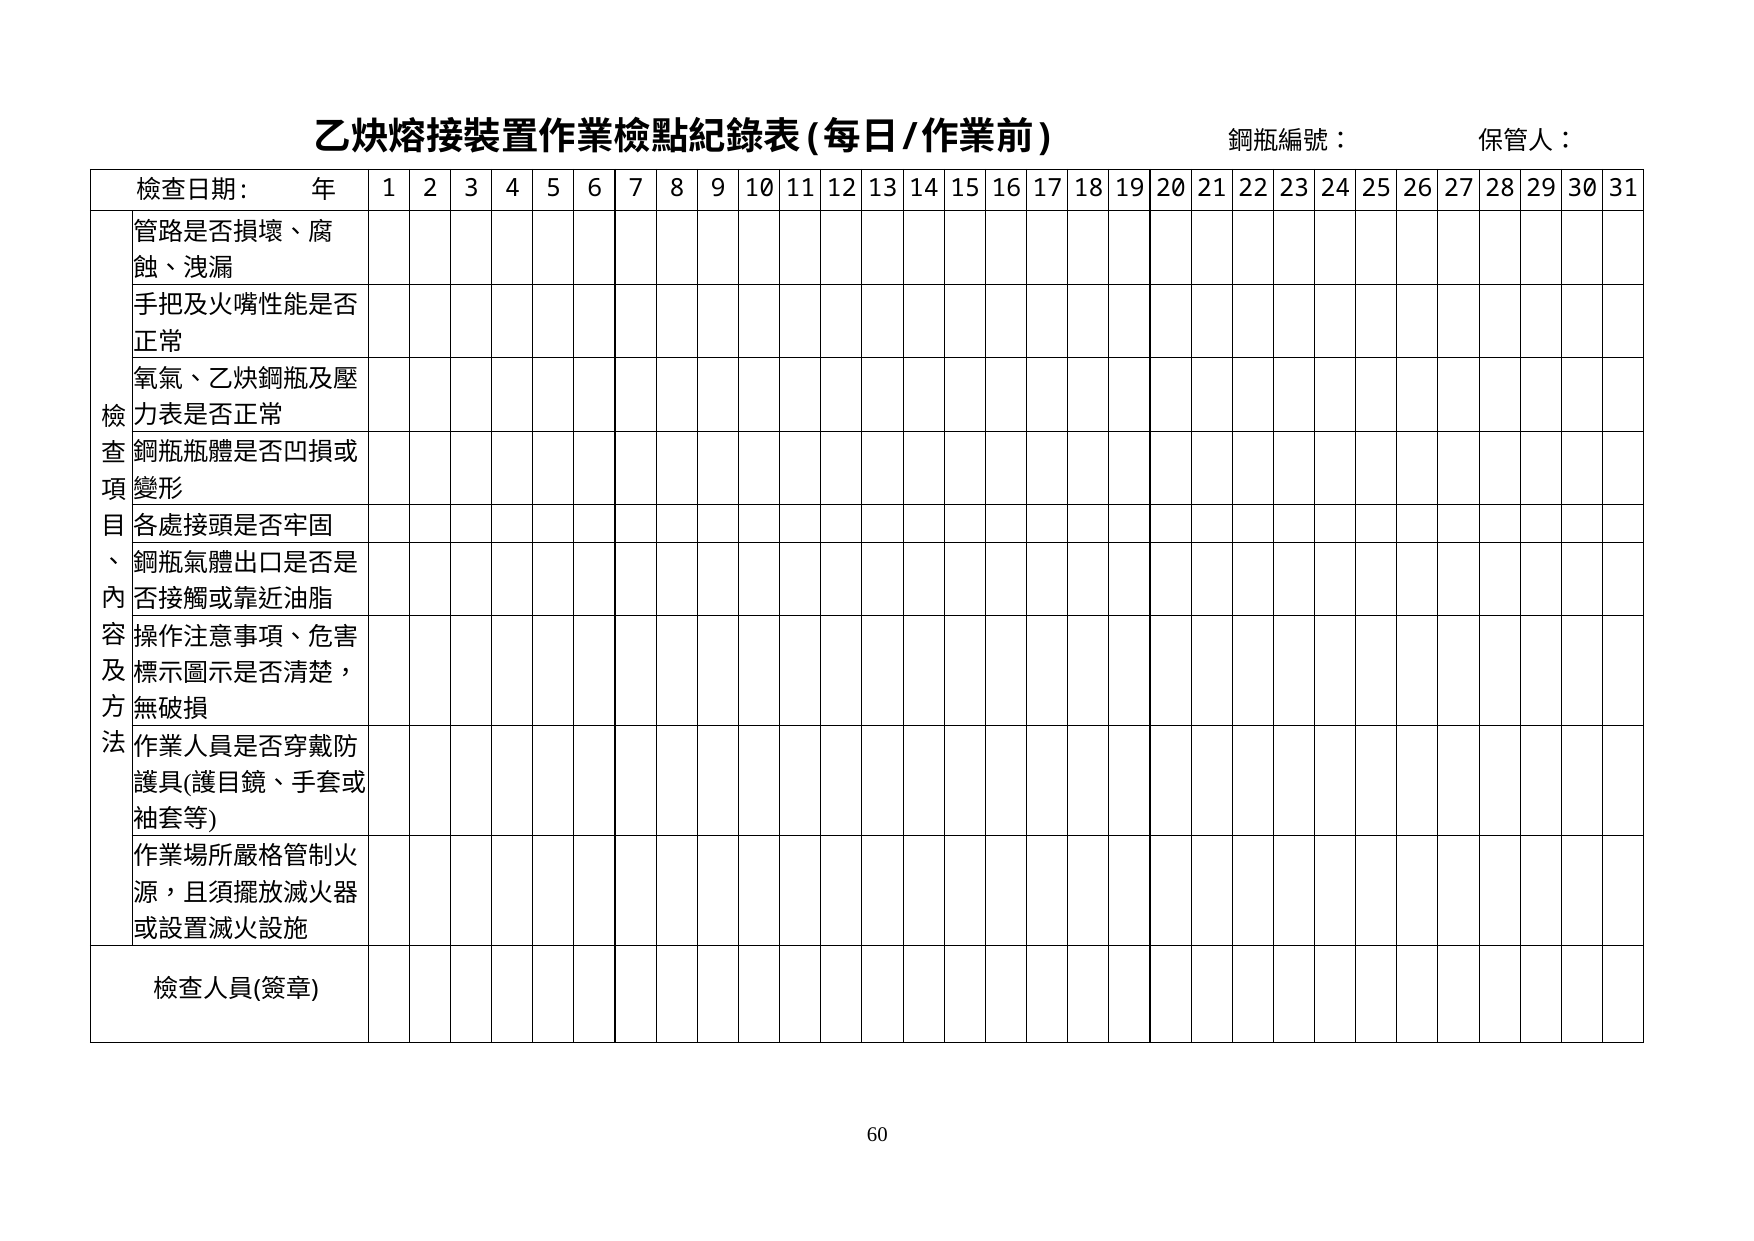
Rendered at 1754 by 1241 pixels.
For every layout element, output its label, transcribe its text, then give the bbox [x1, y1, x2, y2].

table_cell [1521, 543, 1561, 615]
table_cell [369, 432, 409, 504]
table_cell [1233, 543, 1273, 615]
table_cell [533, 543, 573, 615]
table_cell [451, 285, 491, 357]
table_cell [780, 616, 820, 725]
table_cell [657, 543, 697, 615]
table_cell [1562, 211, 1602, 284]
table_cell [1068, 432, 1108, 504]
table_header 25 [1356, 170, 1396, 210]
table_cell [780, 505, 820, 542]
table_cell [1562, 358, 1602, 431]
table_cell [1356, 836, 1396, 944]
table_header 18 [1068, 170, 1108, 210]
table_cell [1356, 616, 1396, 725]
table_cell [1151, 543, 1191, 615]
table_cell [1438, 946, 1479, 1042]
table_cell [945, 616, 985, 725]
table_cell [1438, 543, 1479, 615]
table_cell [1315, 432, 1355, 504]
table_cell [1109, 616, 1149, 725]
table_header 3 [451, 170, 491, 210]
table_cell [1480, 836, 1520, 944]
table_cell [657, 836, 697, 944]
table_header 15 [945, 170, 985, 210]
table_cell [1027, 358, 1067, 431]
table_cell [1356, 358, 1396, 431]
table_cell [904, 726, 944, 835]
table_cell 管路是否損壞、腐蝕、洩漏 [133, 211, 368, 284]
table_cell [1521, 505, 1561, 542]
table_cell [616, 543, 656, 615]
table_cell [1438, 285, 1479, 357]
table_cell [1315, 543, 1355, 615]
table_cell [1274, 211, 1314, 284]
table_cell [1562, 946, 1602, 1042]
table_cell [862, 543, 903, 615]
table_cell [780, 726, 820, 835]
table_cell [698, 946, 738, 1042]
table_cell [1109, 432, 1149, 504]
table_cell [410, 946, 450, 1042]
table_cell [1151, 432, 1191, 504]
table_cell [1480, 505, 1520, 542]
table_cell [1027, 505, 1067, 542]
table_cell [1109, 946, 1149, 1042]
table_cell [904, 946, 944, 1042]
table_cell [616, 836, 656, 944]
table_cell [369, 358, 409, 431]
table_cell [1027, 432, 1067, 504]
table_cell [369, 543, 409, 615]
table_cell [1192, 358, 1232, 431]
table_header 29 [1521, 170, 1561, 210]
table_cell [1562, 432, 1602, 504]
table_header 10 [739, 170, 779, 210]
table_cell [616, 358, 656, 431]
table_cell [1192, 432, 1232, 504]
table_cell [451, 358, 491, 431]
table_cell 作業場所嚴格管制火源，且須擺放滅火器或設置滅火設施 [133, 836, 368, 944]
table_cell [945, 543, 985, 615]
table_cell [739, 358, 779, 431]
table_cell [1027, 946, 1067, 1042]
table_header 27 [1438, 170, 1479, 210]
table_cell [821, 358, 861, 431]
table_cell [945, 726, 985, 835]
table_cell [492, 543, 532, 615]
table_cell [492, 211, 532, 284]
table_cell [1233, 946, 1273, 1042]
table_cell [1151, 726, 1191, 835]
table_cell 手把及火嘴性能是否正常 [133, 285, 368, 357]
table_header 11 [780, 170, 820, 210]
table_cell [1562, 616, 1602, 725]
table_cell [698, 616, 738, 725]
table_header 14 [904, 170, 944, 210]
table_cell [1356, 543, 1396, 615]
table_cell [1521, 946, 1561, 1042]
table_header 2 [410, 170, 450, 210]
table_cell 氧氣、乙炔鋼瓶及壓力表是否正常 [133, 358, 368, 431]
table_cell [986, 211, 1026, 284]
table_cell [1603, 505, 1643, 542]
table_cell [1438, 836, 1479, 944]
table_cell [1109, 836, 1149, 944]
table_header 30 [1562, 170, 1602, 210]
table_cell [1151, 836, 1191, 944]
table_cell [986, 836, 1026, 944]
table_cell [1315, 211, 1355, 284]
table_cell [1192, 616, 1232, 725]
table_cell [410, 726, 450, 835]
table_cell [369, 616, 409, 725]
table_cell [1192, 505, 1232, 542]
table_cell [1315, 726, 1355, 835]
table_cell [1233, 432, 1273, 504]
table_cell [1603, 616, 1643, 725]
table_cell [1480, 211, 1520, 284]
table_cell [739, 836, 779, 944]
table_cell [1315, 836, 1355, 944]
table_cell [1603, 285, 1643, 357]
table_cell [1562, 543, 1602, 615]
table_cell [451, 543, 491, 615]
table_cell [1397, 505, 1437, 542]
table_cell [533, 616, 573, 725]
table_cell [986, 616, 1026, 725]
table_cell [574, 432, 614, 504]
table_cell [698, 358, 738, 431]
table_cell [698, 505, 738, 542]
table_cell [904, 211, 944, 284]
table_cell [1151, 211, 1191, 284]
table_cell [1109, 358, 1149, 431]
table_cell [986, 505, 1026, 542]
table_cell [1480, 358, 1520, 431]
table_cell [410, 432, 450, 504]
table_cell [945, 358, 985, 431]
table_cell [1109, 285, 1149, 357]
table_cell [451, 946, 491, 1042]
table_cell [1109, 543, 1149, 615]
table_cell [1315, 505, 1355, 542]
table_cell [1603, 726, 1643, 835]
table_cell [1274, 358, 1314, 431]
table_cell [1192, 726, 1232, 835]
table_cell [739, 946, 779, 1042]
table_cell [451, 726, 491, 835]
table_header 6 [574, 170, 614, 210]
table_cell [657, 285, 697, 357]
table_cell 作業人員是否穿戴防護具(護目鏡、手套或袖套等) [133, 726, 368, 835]
table_cell [657, 211, 697, 284]
table_cell [945, 285, 985, 357]
table_cell [1438, 505, 1479, 542]
table_cell [1274, 505, 1314, 542]
table_cell [1480, 432, 1520, 504]
table_header 7 [616, 170, 656, 210]
table_cell [369, 505, 409, 542]
table_cell [862, 616, 903, 725]
table_cell [1480, 726, 1520, 835]
table_cell [1109, 505, 1149, 542]
table_header 23 [1274, 170, 1314, 210]
table_cell [945, 432, 985, 504]
table_cell [780, 285, 820, 357]
table_cell [1068, 543, 1108, 615]
table_cell 鋼瓶瓶體是否凹損或變形 [133, 432, 368, 504]
table_cell [1356, 432, 1396, 504]
table_cell [739, 211, 779, 284]
table_cell [1397, 432, 1437, 504]
table_cell [1521, 616, 1561, 725]
table_cell [821, 836, 861, 944]
table_cell [780, 836, 820, 944]
table_cell [533, 285, 573, 357]
table_cell [904, 543, 944, 615]
table_cell [616, 432, 656, 504]
table_cell [1480, 946, 1520, 1042]
table_cell [574, 543, 614, 615]
table_cell [986, 358, 1026, 431]
table_cell [986, 285, 1026, 357]
table_cell [492, 285, 532, 357]
table_cell [616, 211, 656, 284]
table_cell [821, 543, 861, 615]
table_cell [1027, 726, 1067, 835]
table_cell [1397, 358, 1437, 431]
table_cell [1109, 211, 1149, 284]
table_cell [1274, 946, 1314, 1042]
table_header 16 [986, 170, 1026, 210]
table_cell [369, 946, 409, 1042]
table_cell [1192, 211, 1232, 284]
table_cell [862, 836, 903, 944]
table_cell [1274, 543, 1314, 615]
table_cell [1315, 946, 1355, 1042]
table_cell [533, 432, 573, 504]
table_header 22 [1233, 170, 1273, 210]
table_cell [410, 836, 450, 944]
table_cell [1562, 505, 1602, 542]
table_header 26 [1397, 170, 1437, 210]
table_cell [821, 432, 861, 504]
table_cell [616, 505, 656, 542]
table_cell [1315, 616, 1355, 725]
table_header 20 [1151, 170, 1191, 210]
table_cell [492, 836, 532, 944]
table_cell [986, 432, 1026, 504]
table_cell [1603, 946, 1643, 1042]
table_cell [821, 285, 861, 357]
table_cell [1521, 836, 1561, 944]
table_cell [739, 285, 779, 357]
table_cell [862, 726, 903, 835]
table_cell [1233, 211, 1273, 284]
table_cell [1521, 285, 1561, 357]
table_cell [1356, 211, 1396, 284]
table_cell [1397, 836, 1437, 944]
table_cell [1480, 285, 1520, 357]
table_cell [1438, 726, 1479, 835]
table_cell [1233, 358, 1273, 431]
table_cell [986, 543, 1026, 615]
table_cell [698, 836, 738, 944]
table_cell [945, 505, 985, 542]
table_cell [698, 211, 738, 284]
table_cell [533, 211, 573, 284]
table_cell [1603, 543, 1643, 615]
table_cell [369, 726, 409, 835]
table_header 31 [1603, 170, 1643, 210]
table_cell [1068, 726, 1108, 835]
table_cell [369, 836, 409, 944]
table_cell [904, 285, 944, 357]
table_cell [1027, 285, 1067, 357]
table_cell [1233, 285, 1273, 357]
table_cell [616, 285, 656, 357]
table_cell [1315, 285, 1355, 357]
table_cell [986, 946, 1026, 1042]
table_cell [1274, 432, 1314, 504]
table_cell [369, 285, 409, 357]
table_cell [1151, 358, 1191, 431]
table_cell [1397, 211, 1437, 284]
table_cell [1480, 543, 1520, 615]
table_cell [451, 505, 491, 542]
table_cell [492, 726, 532, 835]
table_cell [574, 358, 614, 431]
table_cell [945, 211, 985, 284]
table_cell [1315, 358, 1355, 431]
table_cell [1068, 946, 1108, 1042]
table_cell [492, 432, 532, 504]
table_cell [1274, 726, 1314, 835]
table_cell [1521, 432, 1561, 504]
table_cell [451, 432, 491, 504]
table_cell [574, 211, 614, 284]
table_cell [1192, 285, 1232, 357]
table_cell [862, 358, 903, 431]
table_cell 操作注意事項、危害標示圖示是否清楚，無破損 [133, 616, 368, 725]
table_cell [821, 211, 861, 284]
table_cell [945, 946, 985, 1042]
table_cell [1233, 505, 1273, 542]
table_cell [410, 543, 450, 615]
table_header 檢查日期: 年 月 [91, 170, 368, 210]
table_cell [1562, 726, 1602, 835]
table_cell [574, 285, 614, 357]
table_cell [1274, 836, 1314, 944]
table_cell [780, 211, 820, 284]
table_cell [1397, 616, 1437, 725]
table_cell [1109, 726, 1149, 835]
table_cell [492, 946, 532, 1042]
table_cell [492, 358, 532, 431]
table_cell [1521, 726, 1561, 835]
table_cell [904, 505, 944, 542]
table_cell [698, 543, 738, 615]
table_cell [1562, 836, 1602, 944]
table_cell [1233, 726, 1273, 835]
table_cell [1356, 285, 1396, 357]
table_cell [1233, 836, 1273, 944]
table_cell [410, 616, 450, 725]
table_cell [1397, 543, 1437, 615]
table_cell [1068, 285, 1108, 357]
table_cell [1068, 836, 1108, 944]
table_cell [1274, 285, 1314, 357]
table_cell [821, 726, 861, 835]
table_cell [657, 616, 697, 725]
table_cell [1438, 358, 1479, 431]
table_cell [533, 836, 573, 944]
table_cell [1356, 505, 1396, 542]
table_cell [1068, 505, 1108, 542]
table_header 24 [1315, 170, 1355, 210]
table_header 5 [533, 170, 573, 210]
table_header 4 [492, 170, 532, 210]
table_cell [1397, 285, 1437, 357]
table_cell [492, 505, 532, 542]
table_cell [1438, 616, 1479, 725]
table_cell [904, 358, 944, 431]
table_cell [739, 432, 779, 504]
table_cell [410, 358, 450, 431]
table_header 12 [821, 170, 861, 210]
table_cell [451, 211, 491, 284]
table_cell [1151, 285, 1191, 357]
table_cell [945, 836, 985, 944]
table_cell [862, 505, 903, 542]
table_cell [1027, 836, 1067, 944]
table_cell [492, 616, 532, 725]
table_cell [1603, 211, 1643, 284]
table_cell 檢查 項目 、內容及方法 [91, 211, 132, 944]
table_cell [698, 726, 738, 835]
table_cell [862, 946, 903, 1042]
table_cell [739, 726, 779, 835]
table_cell [657, 946, 697, 1042]
table_cell [739, 543, 779, 615]
table_cell [574, 946, 614, 1042]
table_cell [533, 505, 573, 542]
table_cell [410, 285, 450, 357]
table_cell [1192, 836, 1232, 944]
table_cell [1068, 358, 1108, 431]
table_header 19 [1109, 170, 1149, 210]
table_cell [1233, 616, 1273, 725]
table_cell [533, 358, 573, 431]
table_cell [574, 836, 614, 944]
table_cell 各處接頭是否牢固 [133, 505, 368, 542]
table_cell [451, 836, 491, 944]
table_cell [1151, 946, 1191, 1042]
table_cell [1438, 432, 1479, 504]
table_cell [1068, 616, 1108, 725]
table_header 9 [698, 170, 738, 210]
table_cell [1068, 211, 1108, 284]
table_cell [1192, 946, 1232, 1042]
table_cell [821, 946, 861, 1042]
table_cell [862, 285, 903, 357]
table_cell [410, 211, 450, 284]
table_cell [657, 726, 697, 835]
table_cell [904, 836, 944, 944]
table_cell [780, 358, 820, 431]
table_cell [986, 726, 1026, 835]
table_cell [616, 946, 656, 1042]
table_cell [657, 358, 697, 431]
table_cell [1603, 358, 1643, 431]
table_cell [1521, 211, 1561, 284]
table_cell [1151, 616, 1191, 725]
table_cell [369, 211, 409, 284]
table_cell [1027, 543, 1067, 615]
table_cell [1356, 726, 1396, 835]
table_cell [1603, 836, 1643, 944]
table_cell [1192, 543, 1232, 615]
table_cell [1027, 616, 1067, 725]
table_header 1 [369, 170, 409, 210]
table_cell [574, 505, 614, 542]
table_cell [410, 505, 450, 542]
table_cell [574, 726, 614, 835]
table_cell 檢查人員(簽章) [91, 946, 368, 1042]
table_header 17 [1027, 170, 1067, 210]
table_cell [657, 432, 697, 504]
table_cell 鋼瓶氣體出口是否是否接觸或靠近油脂 [133, 543, 368, 615]
table_header 28 [1480, 170, 1520, 210]
table_cell [1521, 358, 1561, 431]
table_cell [1480, 616, 1520, 725]
table_cell [1274, 616, 1314, 725]
table_cell [739, 616, 779, 725]
table_cell [533, 726, 573, 835]
table_cell [1562, 285, 1602, 357]
table_cell [904, 432, 944, 504]
table_cell [1356, 946, 1396, 1042]
table_cell [821, 616, 861, 725]
table_cell [862, 432, 903, 504]
table_cell [904, 616, 944, 725]
table_cell [821, 505, 861, 542]
table_cell [1397, 946, 1437, 1042]
table_cell [1027, 211, 1067, 284]
table_cell [533, 946, 573, 1042]
table_cell [451, 616, 491, 725]
table_cell [1438, 211, 1479, 284]
table_cell [780, 432, 820, 504]
table_cell [780, 543, 820, 615]
table_cell [1397, 726, 1437, 835]
table_cell [698, 432, 738, 504]
table_cell [657, 505, 697, 542]
table_cell [1151, 505, 1191, 542]
text 乙炔熔接裝置作業檢點紀錄表(每日/作業前) 鋼瓶編號： 保管人： [88, 106, 1665, 161]
table_header 13 [862, 170, 903, 210]
table_cell [698, 285, 738, 357]
table_cell [862, 211, 903, 284]
table_cell [780, 946, 820, 1042]
table_cell [574, 616, 614, 725]
table_header 21 [1192, 170, 1232, 210]
table_cell [739, 505, 779, 542]
table_cell [1603, 432, 1643, 504]
table_cell [616, 616, 656, 725]
table_header 8 [657, 170, 697, 210]
table_cell [616, 726, 656, 835]
